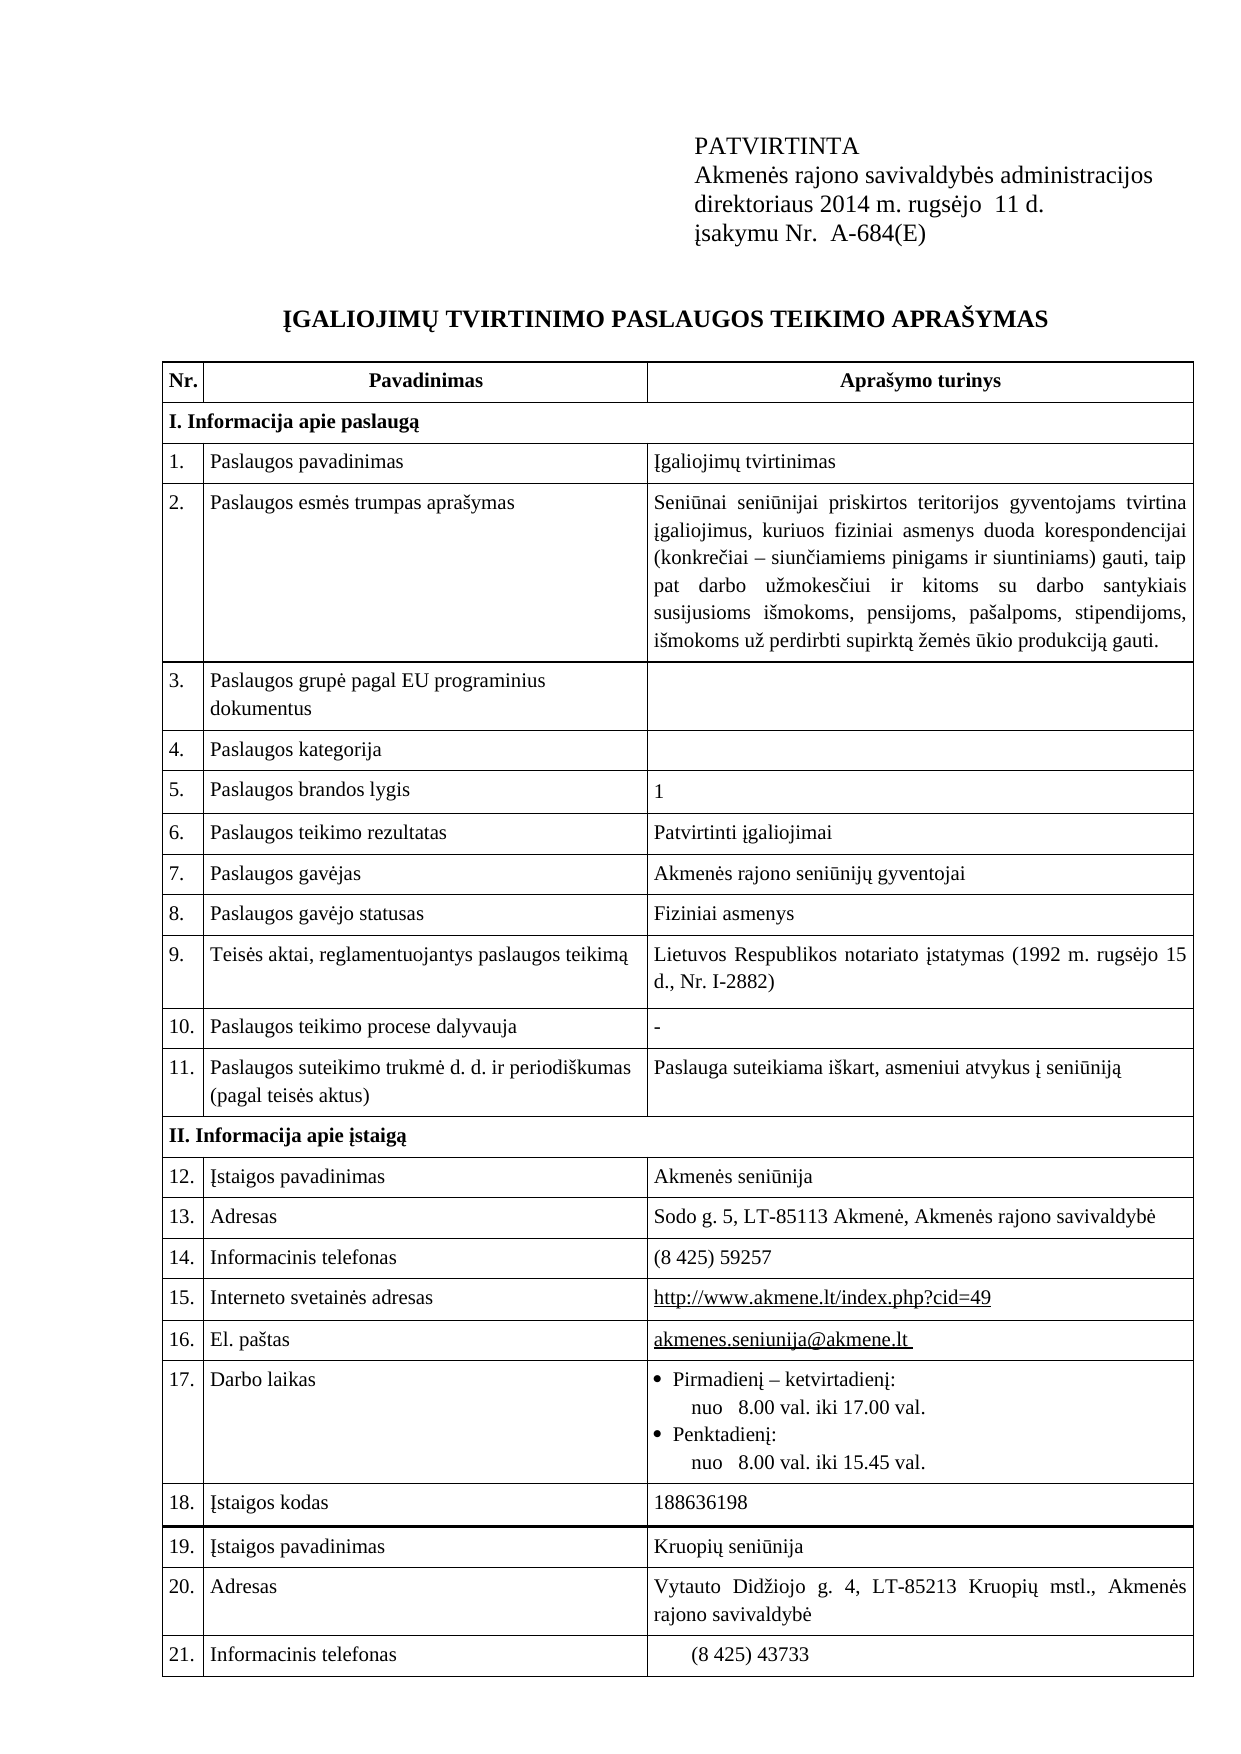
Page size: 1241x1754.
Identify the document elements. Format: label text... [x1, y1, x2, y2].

table_cell (8 425) 59257 [648, 1239, 1193, 1278]
text įsakymu Nr. A-684(E) [162, 218, 1181, 246]
text direktoriaus 2014 m. rugsėjo 11 d. [162, 189, 1181, 218]
table_cell I. Informacija apie paslaugą [163, 403, 1193, 442]
table_cell 8. [163, 895, 203, 934]
table_cell 19. [163, 1528, 203, 1567]
table_cell 15. [163, 1279, 203, 1319]
table_cell 1. [163, 444, 203, 483]
table_cell Paslaugos grupė pagal EU programinius dokumentus [204, 663, 647, 729]
table_header Pavadinimas [204, 363, 647, 402]
table_cell 2. [163, 484, 203, 661]
table_cell Sodo g. 5, LT-85113 Akmenė, Akmenės rajono savivaldybė [648, 1198, 1193, 1238]
table_cell Paslaugos pavadinimas [204, 444, 647, 483]
table_cell Darbo laikas [204, 1361, 647, 1483]
table_cell Informacinis telefonas [204, 1636, 647, 1676]
table_cell Patvirtinti įgaliojimai [648, 814, 1193, 853]
table_cell Paslaugos suteikimo trukmė d. d. ir periodiškumas (pagal teisės aktus) [204, 1049, 647, 1116]
table_cell 4. [163, 731, 203, 770]
table_cell Seniūnai seniūnijai priskirtos teritorijos gyventojams tvirtina įgaliojimus, kuriuos fiziniai asmenys duoda korespondencijai (konkrečiai – siunčiamiems pinigams ir siuntiniams) gauti, taip pat darbo užmokesčiui ir kitoms su darbo santykiais susijusioms išmokoms, pensijoms, pašalpoms, stipendijoms, išmokoms už perdirbti supirktą žemės ūkio produkciją gauti. [648, 484, 1193, 661]
table_cell Fiziniai asmenys [648, 895, 1193, 934]
table_header Aprašymo turinys [648, 363, 1193, 402]
table_cell 9. [163, 936, 203, 1007]
table_cell Informacinis telefonas [204, 1239, 647, 1278]
table_cell akmenes.seniunija@akmene.lt [648, 1321, 1193, 1360]
table_cell Vytauto Didžiojo g. 4, LT-85213 Kruopių mstl., Akmenės rajono savivaldybė [648, 1568, 1193, 1635]
table_cell Įgaliojimų tvirtinimas [648, 444, 1193, 483]
table_cell 5. [163, 771, 203, 813]
table_cell 3. [163, 663, 203, 729]
table_cell Adresas [204, 1198, 647, 1238]
table_cell 20. [163, 1568, 203, 1635]
table_cell 6. [163, 814, 203, 853]
table_cell 21. [163, 1636, 203, 1676]
table_cell Paslaugos gavėjo statusas [204, 895, 647, 934]
table_cell Akmenės seniūnija [648, 1158, 1193, 1197]
table_cell (8 425) 43733 [648, 1636, 1193, 1676]
table_cell Akmenės rajono seniūnijų gyventojai [648, 855, 1193, 894]
table_cell Interneto svetainės adresas [204, 1279, 647, 1319]
table_cell 188636198 [648, 1484, 1193, 1524]
table_cell 13. [163, 1198, 203, 1238]
table_cell Pirmadienį – ketvirtadienį: nuo 8.00 val. iki 17.00 val. Penktadienį: nuo 8.00 val. iki 15.45 val. [648, 1361, 1193, 1483]
table_cell [648, 663, 1193, 729]
table_cell 12. [163, 1158, 203, 1197]
table_cell Paslaugos brandos lygis [204, 771, 647, 813]
table_cell 11. [163, 1049, 203, 1116]
table_cell Lietuvos Respublikos notariato įstatymas (1992 m. rugsėjo 15 d., Nr. I-2882) [648, 936, 1193, 1007]
table_cell Paslaugos esmės trumpas aprašymas [204, 484, 647, 661]
text Akmenės rajono savivaldybės administracijos [162, 160, 1181, 189]
table_cell Paslaugos teikimo procese dalyvauja [204, 1009, 647, 1048]
table_cell 16. [163, 1321, 203, 1360]
table_cell http://www.akmene.lt/index.php?cid=49 [648, 1279, 1193, 1319]
table_cell Paslaugos teikimo rezultatas [204, 814, 647, 853]
table_cell - [648, 1009, 1193, 1048]
table_cell 17. [163, 1361, 203, 1483]
table_cell Įstaigos kodas [204, 1484, 647, 1524]
text ĮGALIOJIMŲ TVIRTINIMO PASLAUGOS TEIKIMO APRAŠYMAS [162, 304, 1181, 333]
table_cell 10. [163, 1009, 203, 1048]
table_cell Adresas [204, 1568, 647, 1635]
table_cell [648, 731, 1193, 770]
table_header Nr. [163, 363, 203, 402]
table_cell El. paštas [204, 1321, 647, 1360]
table_cell II. Informacija apie įstaigą [163, 1117, 1193, 1157]
table_cell Paslaugos gavėjas [204, 855, 647, 894]
table_cell 7. [163, 855, 203, 894]
table_cell Kruopių seniūnija [648, 1528, 1193, 1567]
table_cell 14. [163, 1239, 203, 1278]
table_cell Teisės aktai, reglamentuojantys paslaugos teikimą [204, 936, 647, 1007]
table_cell Įstaigos pavadinimas [204, 1158, 647, 1197]
table_cell Paslauga suteikiama iškart, asmeniui atvykus į seniūniją [648, 1049, 1193, 1116]
table_cell 1 [648, 771, 1193, 813]
table_cell 18. [163, 1484, 203, 1524]
table_cell Įstaigos pavadinimas [204, 1528, 647, 1567]
table_cell Paslaugos kategorija [204, 731, 647, 770]
text PATVIRTINTA [162, 131, 1181, 160]
